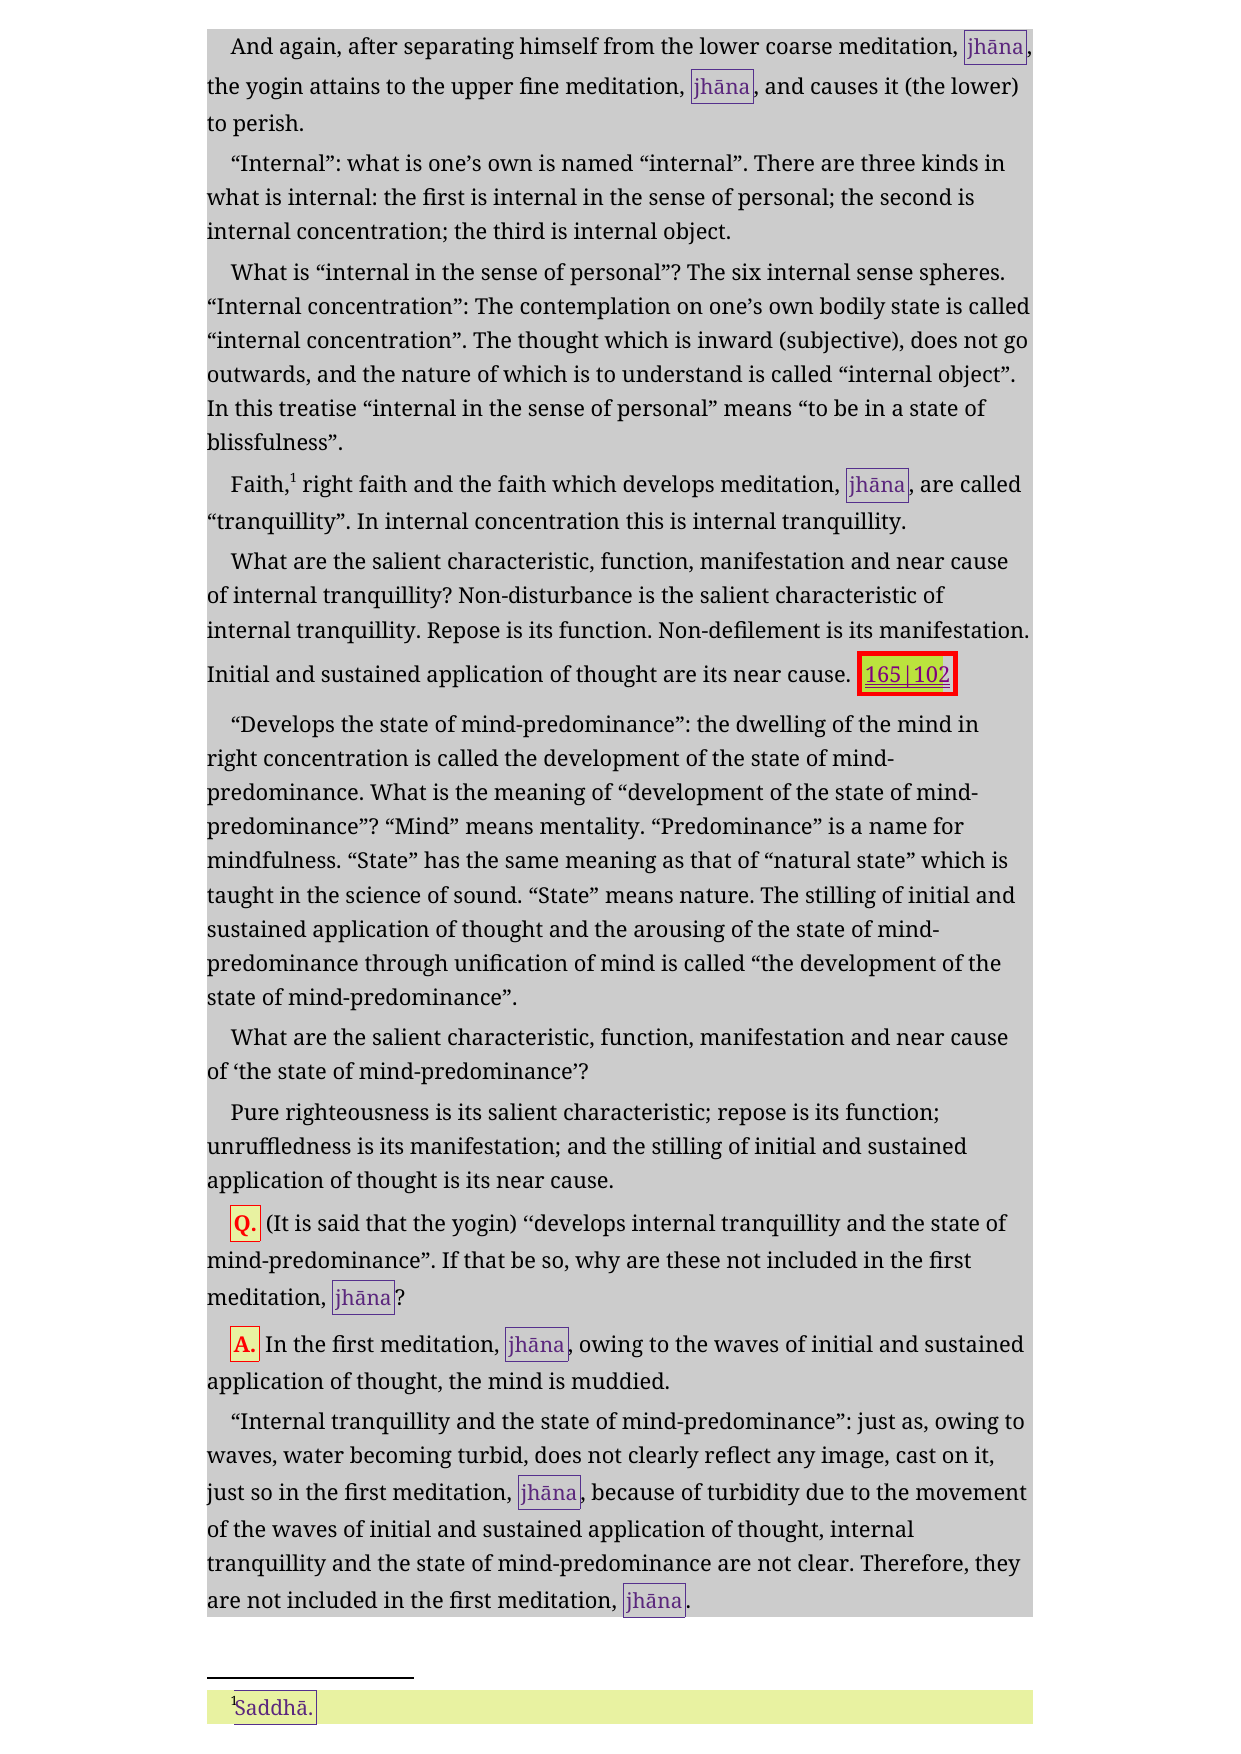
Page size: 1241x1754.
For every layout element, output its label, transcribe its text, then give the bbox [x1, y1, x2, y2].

text A. In the first meditation, jhāna, owing to the waves of initial and sustained application of thought, the mind is muddied. [207, 1326, 1033, 1396]
text Pure righteousness is its salient characteristic; repose is its function; unruffledness is its manifestation; and the stilling of initial and sustained application of thought is its near cause. [207, 1096, 1033, 1194]
text [317, 1690, 1033, 1724]
text Faith, right faith and the faith which develops meditation, jhāna, are called “tranquillity”. In internal concentration this is internal tranquillity. [207, 467, 1033, 536]
text Q. (It is said that the yogin) ‘‘develops internal tranquillity and the state of mind-predominance”. If that be so, why are these not included in the first meditation, jhāna? [207, 1205, 1033, 1314]
text What are the salient characteristic, function, manifestation and near cause of internal tranquillity? Non-disturbance is the salient characteristic of internal tranquillity. Repose is its function. Non-defilement is its manifestation. Initial and sustained application of thought are its near cause. 165|102 [207, 546, 1033, 696]
text What is “internal in the sense of personal”? The six internal sense spheres. “Internal concentration”: The contemplation on one’s own bodily state is called “internal concentration”. The thought which is inward (subjective), does not go outwards, and the nature of which is to understand is called “internal object”. In this treatise “internal in the sense of personal” means “to be in a state of blissfulness”. [207, 256, 1033, 457]
text Saddhā. [207, 1690, 316, 1724]
text “Internal tranquillity and the state of mind-predominance”: just as, owing to waves, water becoming turbid, does not clearly reflect any image, cast on it, just so in the first meditation, jhāna, because of turbidity due to the movement of the waves of initial and sustained application of thought, internal tranquillity and the state of mind-predominance are not clear. Therefore, they are not included in the first meditation, jhāna. [207, 1406, 1033, 1617]
text What are the salient characteristic, function, manifestation and near cause of ‘the state of mind-predominance’? [207, 1022, 1033, 1086]
text And again, after separating himself from the lower coarse meditation, jhāna, the yogin attains to the upper fine meditation, jhāna, and causes it (the lower) to perish. [207, 29, 1033, 138]
text “Internal”: what is one’s own is named “internal”. There are three kinds in what is internal: the first is internal in the sense of personal; the second is internal concentration; the third is internal object. [207, 148, 1033, 246]
text “Develops the state of mind-predominance”: the dwelling of the mind in right concentration is called the development of the state of mind-predominance. What is the meaning of “development of the state of mind-predominance”? “Mind” means mentality. “Predominance” is a name for mindfulness. “State” has the same meaning as that of “natural state” which is taught in the science of sound. “State” means nature. The stilling of initial and sustained application of thought and the arousing of the state of mind- predominance through unification of mind is called “the development of the state of mind-predominance”. [207, 709, 1033, 1012]
